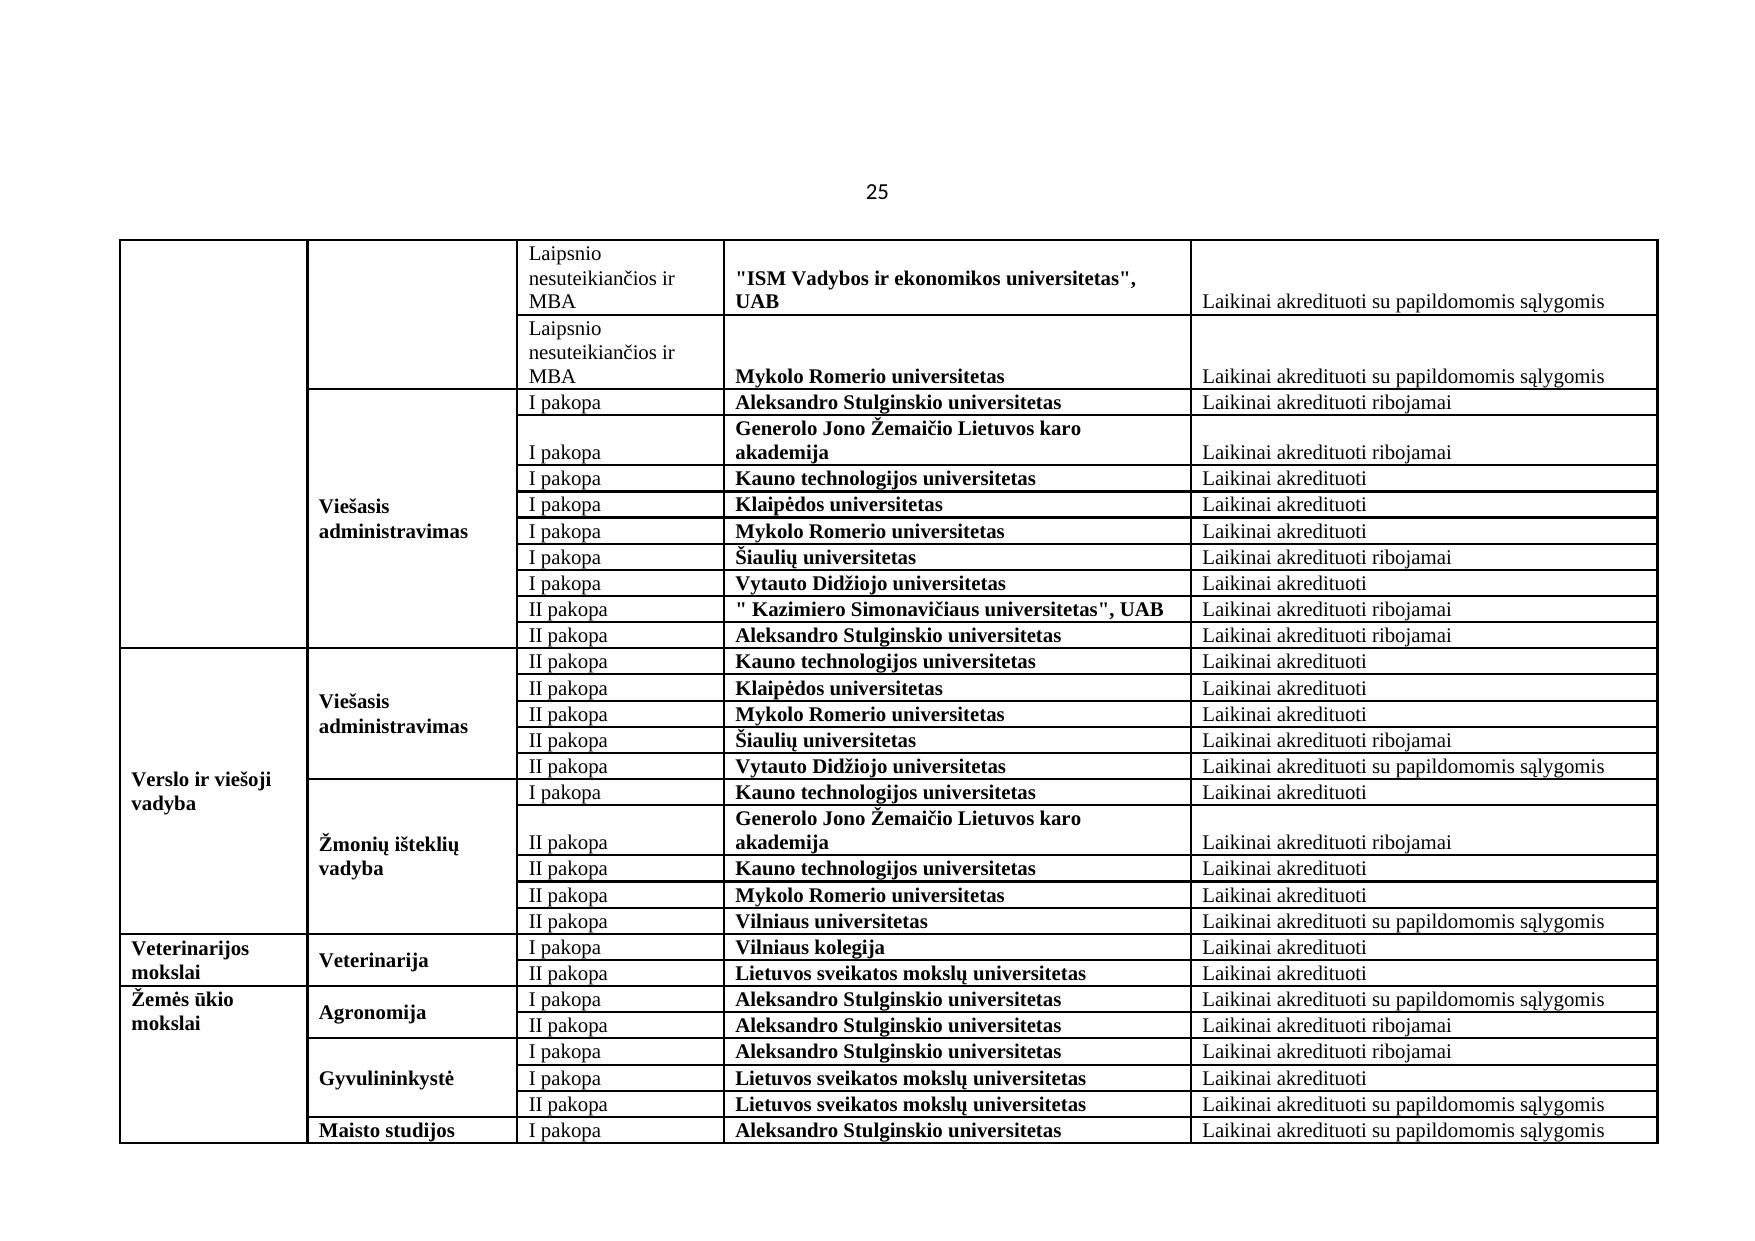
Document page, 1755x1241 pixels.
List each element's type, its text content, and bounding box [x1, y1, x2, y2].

table_cell I pakopa [518, 416, 723, 464]
table_cell II pakopa [518, 961, 723, 985]
table_cell Viešasis administravimas [309, 390, 516, 647]
table_cell Laikinai akredituoti [1192, 961, 1656, 985]
table_cell Laikinai akredituoti ribojamai [1192, 545, 1656, 569]
table_cell Agronomija [309, 987, 516, 1037]
table_cell I pakopa [518, 571, 723, 595]
table_cell II pakopa [518, 909, 723, 933]
table_cell II pakopa [518, 754, 723, 778]
table_cell Laikinai akredituoti [1192, 780, 1656, 804]
table_cell Aleksandro Stulginskio universitetas [725, 1013, 1190, 1037]
table_cell I pakopa [518, 519, 723, 543]
table_cell Mykolo Romerio universitetas [725, 883, 1190, 907]
table_cell II pakopa [518, 728, 723, 752]
table_cell II pakopa [518, 649, 723, 673]
table_cell Mykolo Romerio universitetas [725, 702, 1190, 726]
table_cell Žemės ūkio mokslai [121, 987, 306, 1142]
table_cell Kauno technologijos universitetas [725, 466, 1190, 490]
table_cell Laikinai akredituoti ribojamai [1192, 1039, 1656, 1063]
table_cell I pakopa [518, 493, 723, 516]
table_cell Klaipėdos universitetas [725, 493, 1190, 516]
table_cell Aleksandro Stulginskio universitetas [725, 623, 1190, 647]
table_cell Laikinai akredituoti [1192, 1066, 1656, 1089]
table_cell Aleksandro Stulginskio universitetas [725, 1039, 1190, 1063]
table_cell Maisto studijos [309, 1118, 516, 1142]
table_cell Laikinai akredituoti [1192, 493, 1656, 516]
table_cell Laikinai akredituoti ribojamai [1192, 597, 1656, 621]
table_cell Veterinarijos mokslai [121, 935, 306, 985]
table_cell Lietuvos sveikatos mokslų universitetas [725, 1092, 1190, 1116]
table_cell II pakopa [518, 597, 723, 621]
table_cell Žmonių išteklių vadyba [309, 780, 516, 933]
table_cell Laikinai akredituoti su papildomomis sąlygomis [1192, 987, 1656, 1011]
table_cell Laipsnio nesuteikiančios ir MBA [518, 241, 723, 313]
table_cell Verslo ir viešoji vadyba [121, 649, 306, 933]
table_cell Laikinai akredituoti ribojamai [1192, 623, 1656, 647]
table_cell Lietuvos sveikatos mokslų universitetas [725, 1066, 1190, 1089]
table_cell Laikinai akredituoti [1192, 649, 1656, 673]
table_cell Laikinai akredituoti ribojamai [1192, 728, 1656, 752]
table_cell Laikinai akredituoti [1192, 883, 1656, 907]
table_cell I pakopa [518, 466, 723, 490]
table_cell I pakopa [518, 935, 723, 959]
table_cell II pakopa [518, 883, 723, 907]
table_cell Laikinai akredituoti su papildomomis sąlygomis [1192, 241, 1656, 313]
table_cell [309, 241, 516, 388]
table_cell Laikinai akredituoti su papildomomis sąlygomis [1192, 1092, 1656, 1116]
table_cell Mykolo Romerio universitetas [725, 519, 1190, 543]
table_cell Aleksandro Stulginskio universitetas [725, 1118, 1190, 1142]
table_cell Laikinai akredituoti ribojamai [1192, 806, 1656, 854]
table_cell Laikinai akredituoti [1192, 571, 1656, 595]
table_cell Generolo Jono Žemaičio Lietuvos karo akademija [725, 416, 1190, 464]
table_cell I pakopa [518, 1066, 723, 1089]
table_cell Mykolo Romerio universitetas [725, 316, 1190, 388]
table_cell Laikinai akredituoti [1192, 675, 1656, 699]
table_cell Laikinai akredituoti ribojamai [1192, 1013, 1656, 1037]
table_cell II pakopa [518, 856, 723, 880]
table_cell Laikinai akredituoti su papildomomis sąlygomis [1192, 754, 1656, 778]
table_cell Laikinai akredituoti [1192, 519, 1656, 543]
table_cell II pakopa [518, 623, 723, 647]
table_cell " Kazimiero Simonavičiaus universitetas", UAB [725, 597, 1190, 621]
table_cell Kauno technologijos universitetas [725, 856, 1190, 880]
table_cell II pakopa [518, 1092, 723, 1116]
table_cell Laipsnio nesuteikiančios ir MBA [518, 316, 723, 388]
table_cell Laikinai akredituoti su papildomomis sąlygomis [1192, 316, 1656, 388]
table_cell Laikinai akredituoti [1192, 466, 1656, 490]
table_cell I pakopa [518, 390, 723, 414]
table_cell Vytauto Didžiojo universitetas [725, 754, 1190, 778]
table_cell Šiaulių universitetas [725, 545, 1190, 569]
table_cell Gyvulininkystė [309, 1039, 516, 1116]
table_cell Šiaulių universitetas [725, 728, 1190, 752]
table_cell Kauno technologijos universitetas [725, 780, 1190, 804]
table_cell Lietuvos sveikatos mokslų universitetas [725, 961, 1190, 985]
table_cell Laikinai akredituoti su papildomomis sąlygomis [1192, 1118, 1656, 1142]
table_cell Viešasis administravimas [309, 649, 516, 778]
table_cell Laikinai akredituoti ribojamai [1192, 416, 1656, 464]
table_cell Laikinai akredituoti ribojamai [1192, 390, 1656, 414]
table_cell Laikinai akredituoti [1192, 935, 1656, 959]
table_cell I pakopa [518, 1039, 723, 1063]
table_cell Aleksandro Stulginskio universitetas [725, 390, 1190, 414]
table_cell Generolo Jono Žemaičio Lietuvos karo akademija [725, 806, 1190, 854]
table_cell Laikinai akredituoti [1192, 702, 1656, 726]
table_cell II pakopa [518, 1013, 723, 1037]
table_cell Vilniaus universitetas [725, 909, 1190, 933]
table_cell Vytauto Didžiojo universitetas [725, 571, 1190, 595]
table_cell Vilniaus kolegija [725, 935, 1190, 959]
table_cell [121, 241, 306, 647]
table_cell I pakopa [518, 987, 723, 1011]
table_cell Aleksandro Stulginskio universitetas [725, 987, 1190, 1011]
table_cell I pakopa [518, 780, 723, 804]
table_cell II pakopa [518, 675, 723, 699]
table_cell Laikinai akredituoti su papildomomis sąlygomis [1192, 909, 1656, 933]
table_cell Laikinai akredituoti [1192, 856, 1656, 880]
table_cell Veterinarija [309, 935, 516, 985]
table_cell I pakopa [518, 545, 723, 569]
table_cell Kauno technologijos universitetas [725, 649, 1190, 673]
table_cell II pakopa [518, 702, 723, 726]
table_cell "ISM Vadybos ir ekonomikos universitetas", UAB [725, 241, 1190, 313]
table_cell II pakopa [518, 806, 723, 854]
table_cell Klaipėdos universitetas [725, 675, 1190, 699]
table_cell I pakopa [518, 1118, 723, 1142]
